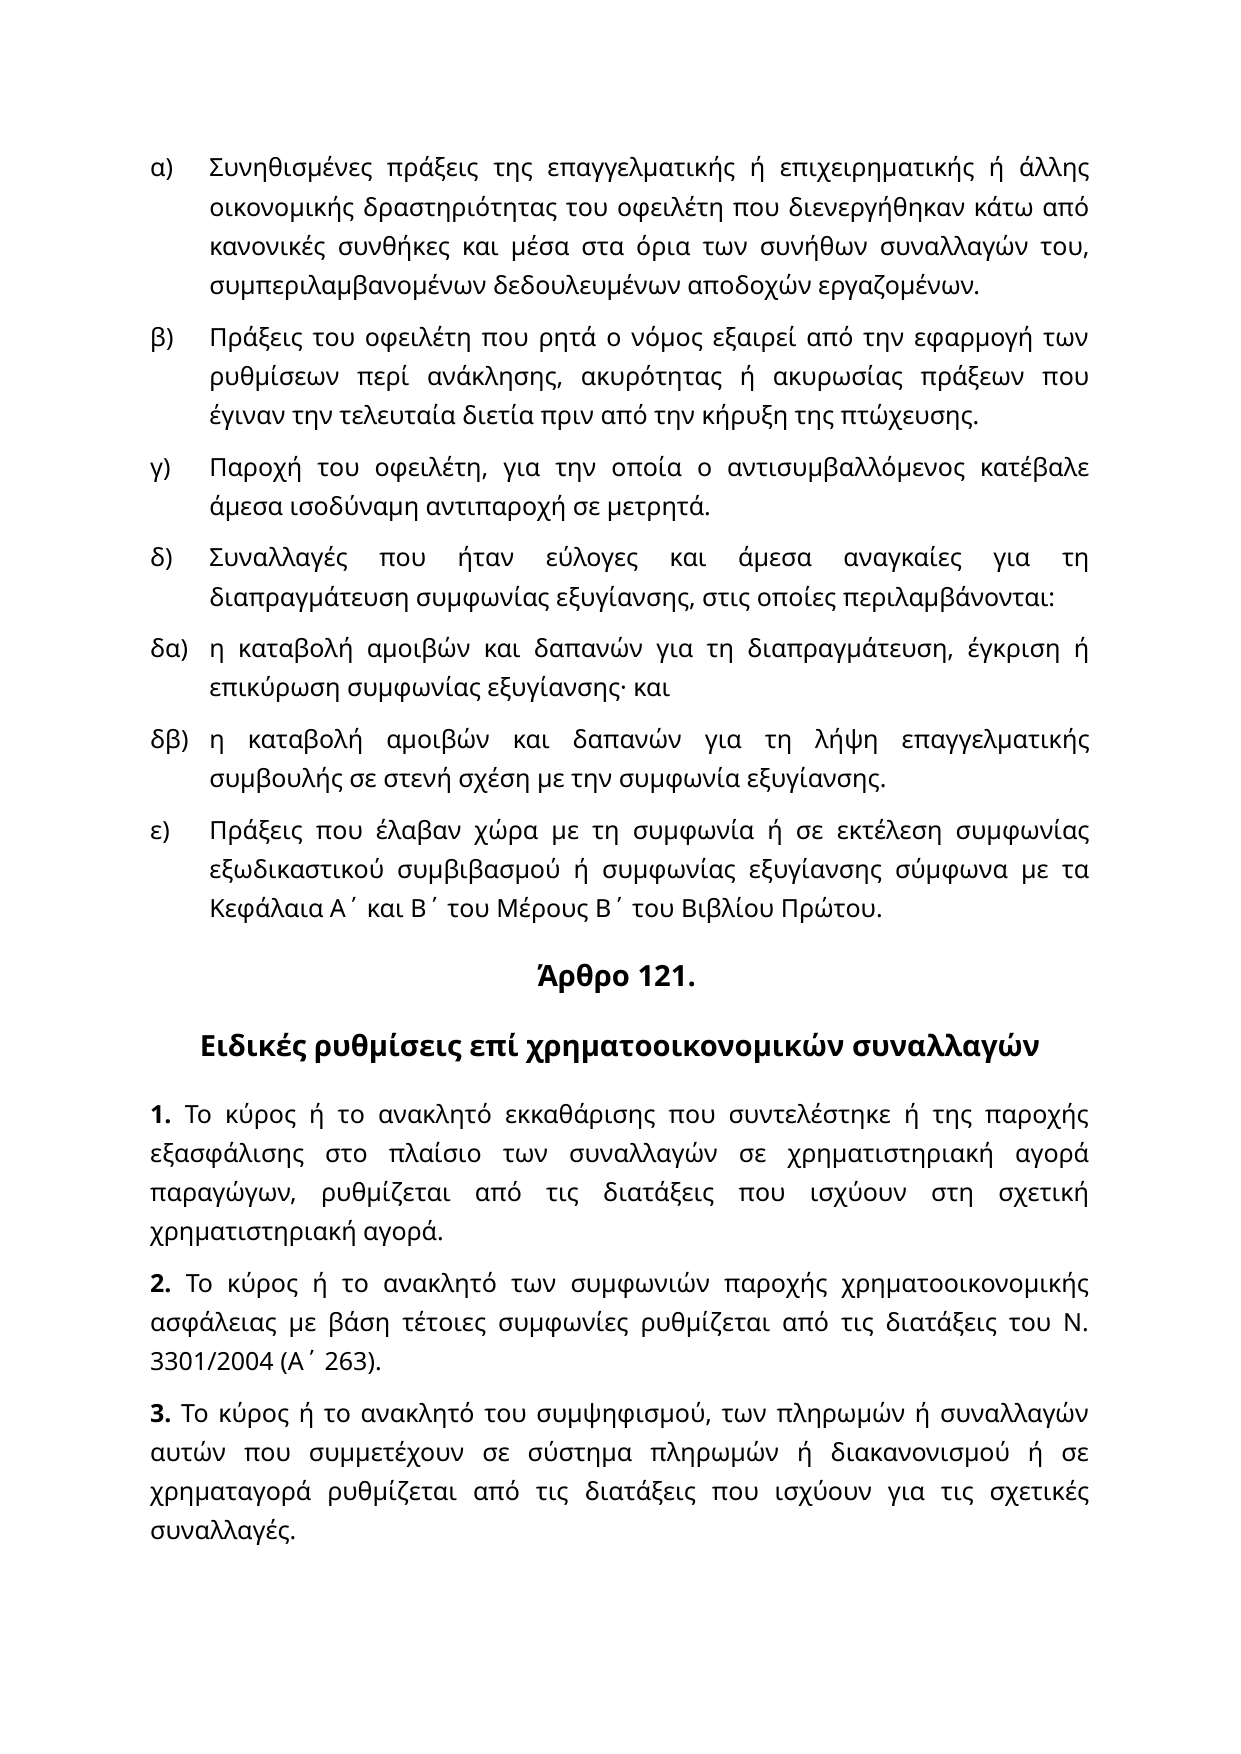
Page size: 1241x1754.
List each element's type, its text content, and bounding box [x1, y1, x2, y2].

text 3. Το κύρος ή το ανακλητό του συμψηφισμού, των πληρωμών ή συναλλαγών αυτών που συμμετέχουν σε σύστημα πληρωμών ή διακανονισμού ή σε χρηματαγορά ρυθμίζεται από τις διατάξεις που ισχύουν για τις σχετικές συναλλαγές. [150, 1395, 1090, 1547]
list δβ) η καταβολή αμοιβών και δαπανών για τη λήψη επαγγελματικής συμβουλής σε στενή σχέση με την συμφωνία εξυγίανσης. [150, 722, 1090, 795]
list β) Πράξεις του οφειλέτη που ρητά ο νόμος εξαιρεί από την εφαρμογή των ρυθμίσεων περί ανάκλησης, ακυρότητας ή ακυρωσίας πράξεων που έγιναν την τελευταία διετία πριν από την κήρυξη της πτώχευσης. [150, 319, 1090, 432]
list δα) η καταβολή αμοιβών και δαπανών για τη διαπραγμάτευση, έγκριση ή επικύρωση συμφωνίας εξυγίανσης· και [150, 631, 1090, 704]
list α) Συνηθισμένες πράξεις της επαγγελματικής ή επιχειρηματικής ή άλλης οικονομικής δραστηριότητας του οφειλέτη που διενεργήθηκαν κάτω από κανονικές συνθήκες και μέσα στα όρια των συνήθων συναλλαγών του, συμπεριλαμβανομένων δεδουλευμένων αποδοχών εργαζομένων. [150, 150, 1090, 302]
list γ) Παροχή του οφειλέτη, για την οποία ο αντισυμβαλλόμενος κατέβαλε άμεσα ισοδύναμη αντιπαροχή σε μετρητά. [150, 449, 1090, 522]
text 2. Το κύρος ή το ανακλητό των συμφωνιών παροχής χρηματοοικονομικής ασφάλειας με βάση τέτοιες συμφωνίες ρυθμίζεται από τις διατάξεις του Ν. 3301/2004 (Α΄ 263). [150, 1265, 1090, 1378]
list ε) Πράξεις που έλαβαν χώρα με τη συμφωνία ή σε εκτέλεση συμφωνίας εξωδικαστικού συμβιβασμού ή συμφωνίας εξυγίανσης σύμφωνα με τα Κεφάλαια Α΄ και Β΄ του Μέρους Β΄ του Βιβλίου Πρώτου. [150, 812, 1090, 925]
subtitle Άρθρο 121. [150, 955, 1090, 995]
text 1. Το κύρος ή το ανακλητό εκκαθάρισης που συντελέστηκε ή της παροχής εξασφάλισης στο πλαίσιο των συναλλαγών σε χρηματιστηριακή αγορά παραγώγων, ρυθμίζεται από τις διατάξεις που ισχύουν στη σχετική χρηματιστηριακή αγορά. [150, 1096, 1090, 1248]
subtitle Ειδικές ρυθμίσεις επί χρηματοοικονομικών συναλλαγών [150, 1026, 1090, 1065]
list δ) Συναλλαγές που ήταν εύλογες και άμεσα αναγκαίες για τη διαπραγμάτευση συμφωνίας εξυγίανσης, στις οποίες περιλαμβάνονται: [150, 540, 1090, 613]
